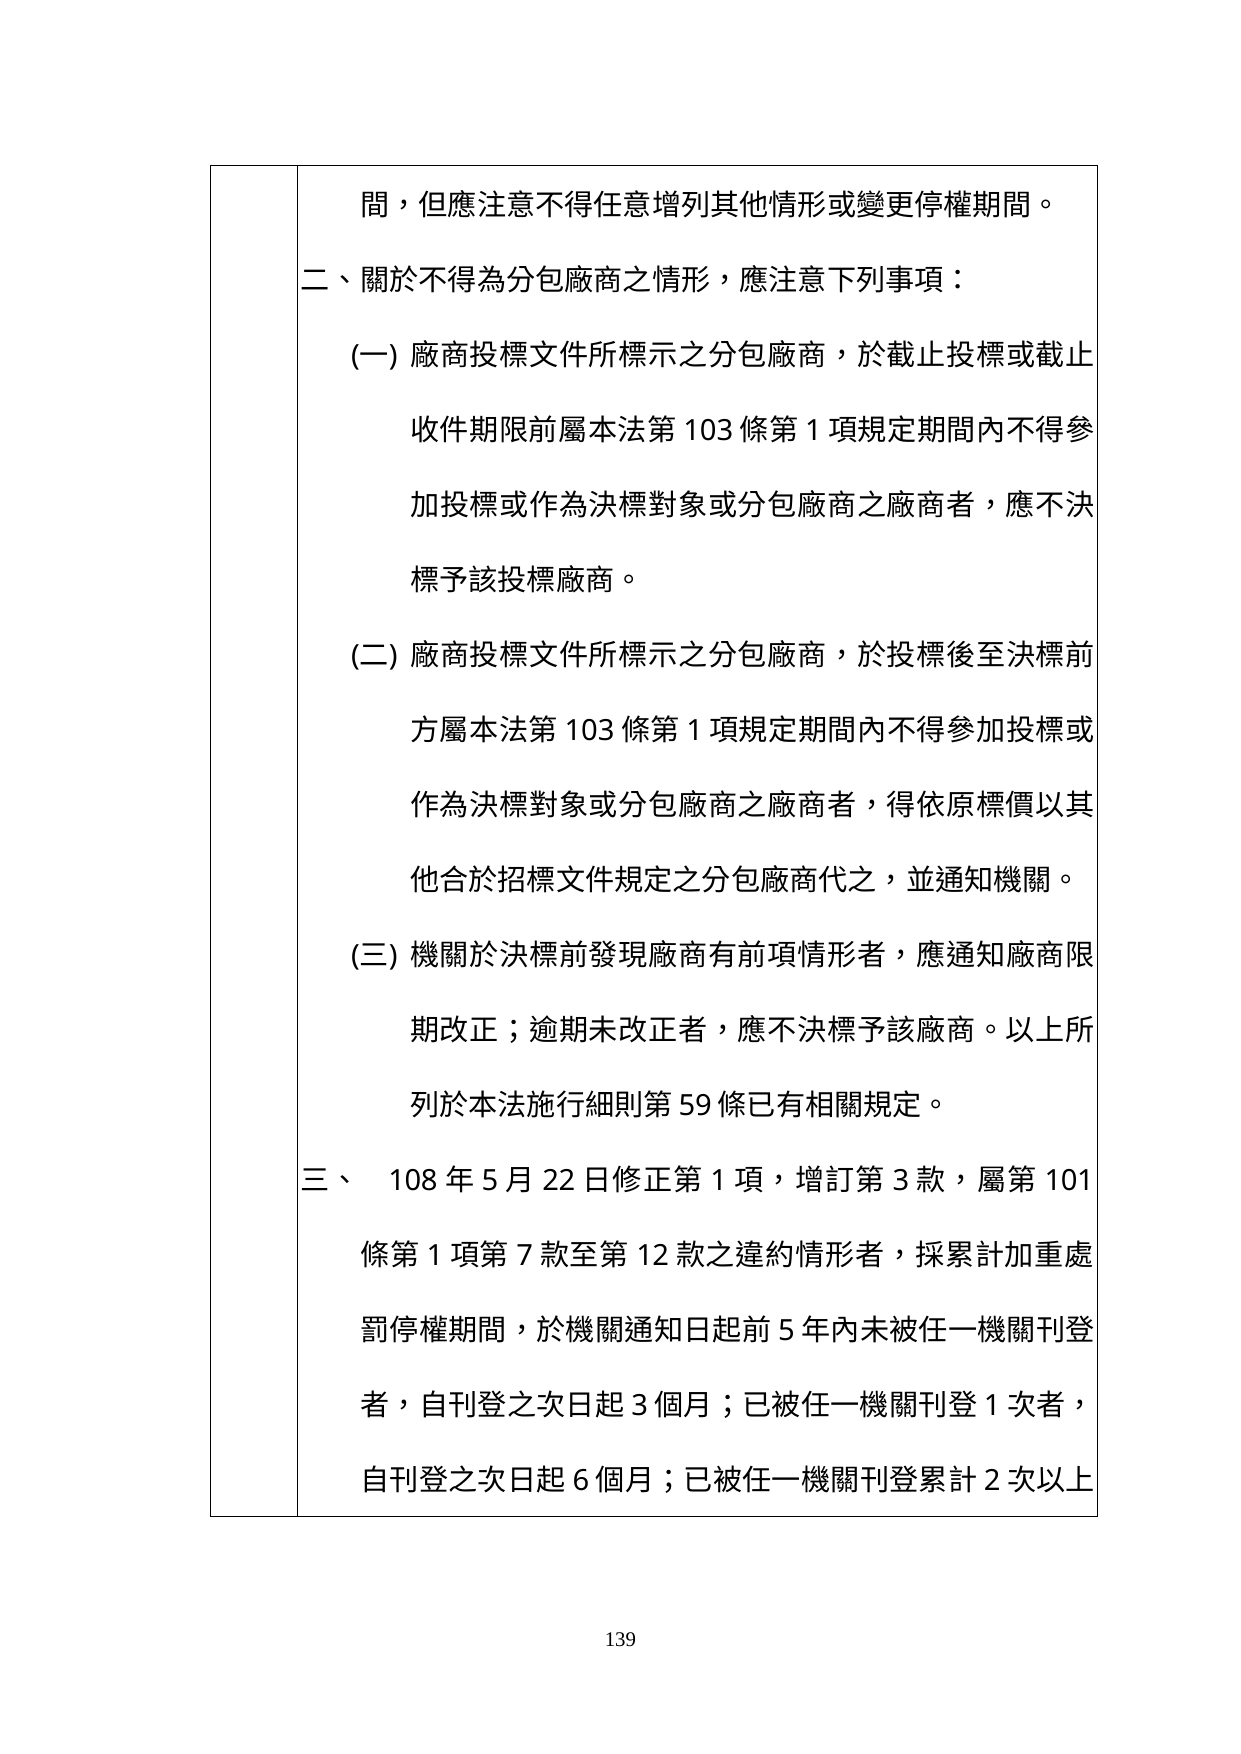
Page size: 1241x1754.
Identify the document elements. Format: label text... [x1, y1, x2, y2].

table_cell [211, 166, 297, 1516]
table_cell 間，但應注意不得任意增列其他情形或變更停權期間。 關於不得為分包廠商之情形，應注意下列事項： 廠商投標文件所標示之分包廠商，於截止投標或截止收件期限前屬本法第103條第1項規定期間內不得參加投標或作為決標對象或分包廠商之廠商者，應不決標予該投標廠商。 廠商投標文件所標示之分包廠商，於投標後至決標前方屬本法第103條第1項規定期間內不得參加投標或作為決標對象或分包廠商之廠商者，得依原標價以其他合於招標文件規定之分包廠商代之，並通知機關。 機關於決標前發現廠商有前項情形者，應通知廠商限期改正；逾期未改正者，應不決標予該廠商。以上所列於本法施行細則第59條已有相關規定。 108年5月22日修正第1項，增訂第3款，屬第101條第1項第7款至第12款之違約情形者，採累計加重處罰停權期間，於機關通知日起前5年內未被任一機關刊登者，自刊登之次日起3個月；已被任一機關刊登1次者，自刊登之次日起6個月；已被任一機關刊登累計2次以上 [298, 166, 1097, 1516]
